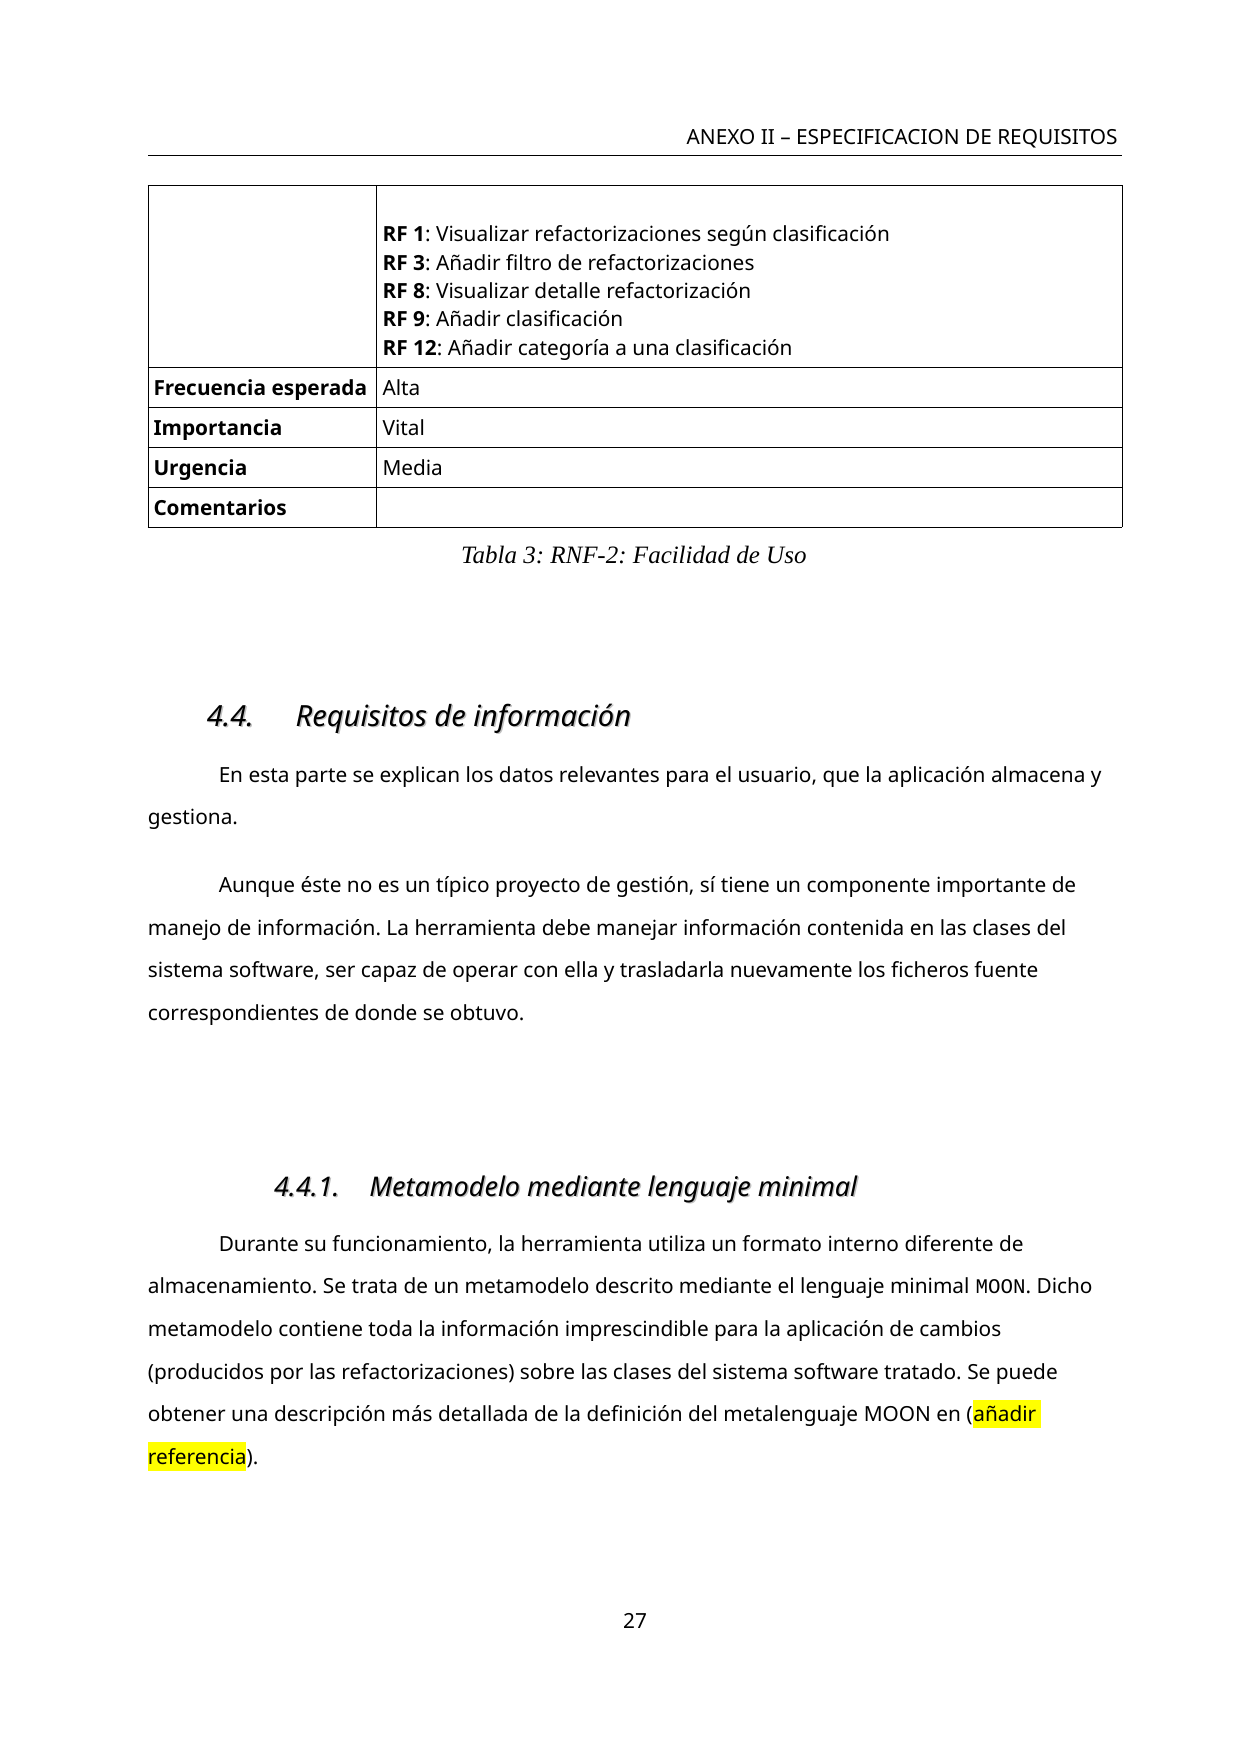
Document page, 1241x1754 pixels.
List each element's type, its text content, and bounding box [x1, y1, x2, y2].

table_cell [377, 488, 1122, 527]
text Durante su funcionamiento, la herramienta utiliza un formato interno diferente de almacenamiento. Se trata de un metamodelo descrito mediante el lenguaje minimal MOON. Dicho metamodelo contiene toda la información imprescindible para la aplicación de cambios (producidos por las refactorizaciones) sobre las clases del sistema software tratado. Se puede obtener una descripción más detallada de la definición del metalenguaje MOON en (añadir referencia). [148, 1229, 1122, 1471]
table_cell Frecuencia esperada [149, 368, 376, 407]
table_cell [149, 186, 376, 367]
text Aunque éste no es un típico proyecto de gestión, sí tiene un componente importante de manejo de información. La herramienta debe manejar información contenida en las clases del sistema software, ser capaz de operar con ella y trasladarla nuevamente los ficheros fuente correspondientes de donde se obtuvo. [148, 870, 1122, 1026]
table_cell Comentarios [149, 488, 376, 527]
text En esta parte se explican los datos relevantes para el usuario, que la aplicación almacena y gestiona. [148, 760, 1122, 831]
table_cell RF 1: Visualizar refactorizaciones según clasificación RF 3: Añadir filtro de refactorizaciones RF 8: Visualizar detalle refactorización RF 9: Añadir clasificación RF 12: Añadir categoría a una clasificación [377, 186, 1122, 367]
subtitle Metamodelo mediante lenguaje minimal [339, 1167, 1122, 1204]
table_cell Vital [377, 408, 1122, 447]
subtitle Requisitos de información [207, 695, 1122, 735]
table_cell Alta [377, 368, 1122, 407]
table_cell Importancia [149, 408, 376, 447]
table_cell Media [377, 448, 1122, 487]
table_cell Urgencia [149, 448, 376, 487]
text Tabla 3: RNF-2: Facilidad de Uso [148, 540, 1122, 568]
